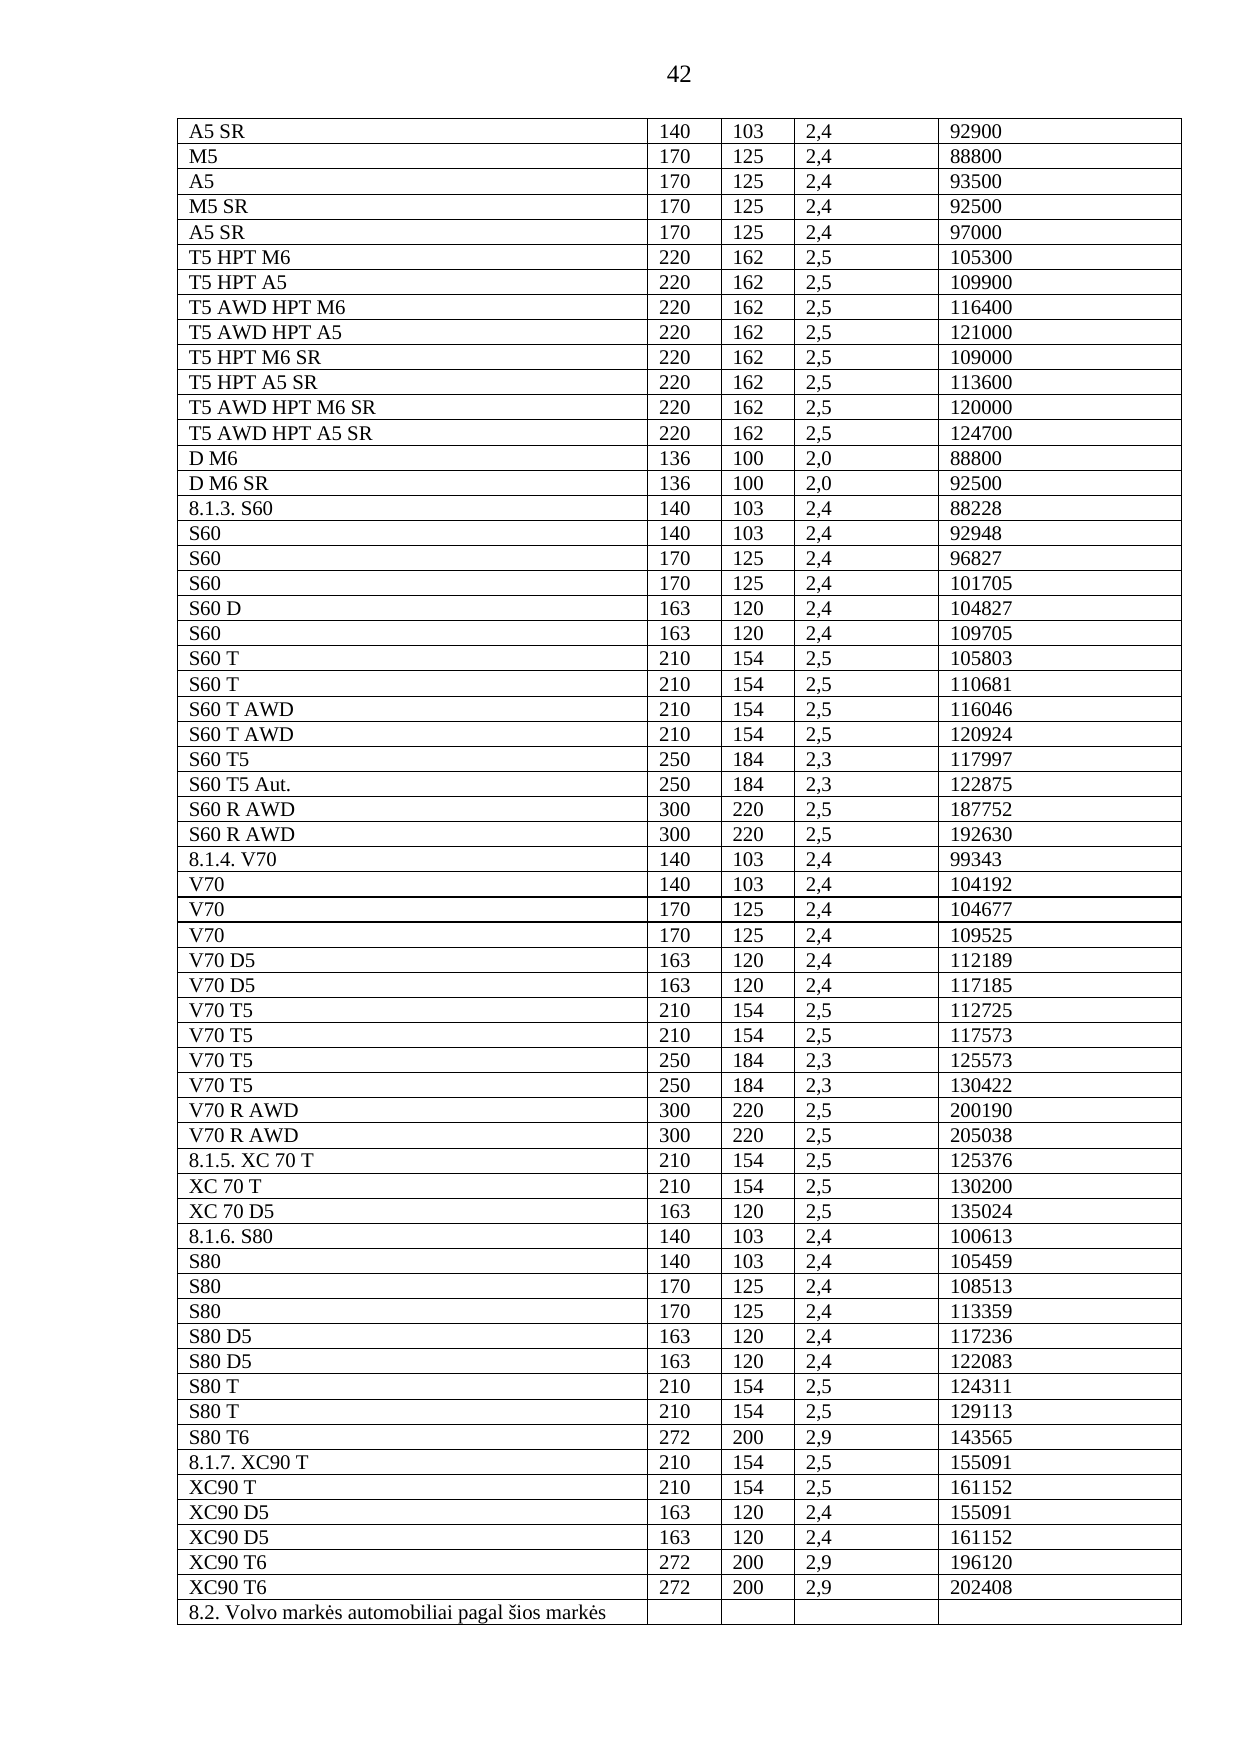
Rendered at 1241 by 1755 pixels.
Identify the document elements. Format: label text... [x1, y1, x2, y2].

table_cell 125 [722, 923, 794, 947]
table_cell 202408 [939, 1575, 1181, 1599]
table_cell T5 AWD HPT A5 [178, 320, 647, 344]
table_cell 162 [722, 270, 794, 294]
table_cell 210 [648, 671, 721, 696]
table_cell 105300 [939, 245, 1181, 269]
table_cell [722, 1600, 794, 1624]
table_cell 170 [648, 1299, 721, 1323]
table_cell 2,5 [795, 1199, 938, 1223]
table_cell 2,4 [795, 621, 938, 645]
table_cell 117997 [939, 747, 1181, 771]
table_cell 110681 [939, 671, 1181, 696]
table_cell 300 [648, 797, 721, 821]
table_cell 2,4 [795, 144, 938, 168]
table_cell A5 SR [178, 119, 647, 143]
table_cell 220 [648, 295, 721, 319]
table_cell 210 [648, 1374, 721, 1398]
table_cell 154 [722, 722, 794, 746]
table_cell 154 [722, 998, 794, 1022]
table_cell 220 [722, 822, 794, 846]
table_cell 210 [648, 1475, 721, 1499]
table_cell 163 [648, 1349, 721, 1373]
table_cell 2,4 [795, 1324, 938, 1348]
table_cell 220 [648, 245, 721, 269]
table_cell D M6 SR [178, 471, 647, 495]
table_cell 2,4 [795, 119, 938, 143]
table_cell S60 T [178, 671, 647, 696]
table_cell 8.1.4. V70 [178, 847, 647, 871]
table_cell 104827 [939, 596, 1181, 620]
table_cell 2,5 [795, 722, 938, 746]
table_cell 125573 [939, 1048, 1181, 1072]
table_cell 220 [648, 345, 721, 369]
table_cell 2,5 [795, 1174, 938, 1198]
table_cell 192630 [939, 822, 1181, 846]
table_cell 92900 [939, 119, 1181, 143]
table_cell 154 [722, 1149, 794, 1172]
table_cell 112189 [939, 948, 1181, 972]
table_cell 88228 [939, 496, 1181, 520]
table_cell 143565 [939, 1425, 1181, 1449]
table_cell 300 [648, 1123, 721, 1147]
table_cell 135024 [939, 1199, 1181, 1223]
table_cell S80 D5 [178, 1349, 647, 1373]
table_cell 88800 [939, 446, 1181, 469]
table_cell 170 [648, 144, 721, 168]
table_cell 163 [648, 948, 721, 972]
table_cell 109000 [939, 345, 1181, 369]
table_cell V70 R AWD [178, 1098, 647, 1122]
table_cell 2,5 [795, 395, 938, 419]
table_cell S60 T5 [178, 747, 647, 771]
table_cell 93500 [939, 169, 1181, 193]
table_cell 163 [648, 973, 721, 997]
table_cell 2,5 [795, 295, 938, 319]
table_cell 2,4 [795, 596, 938, 620]
table_cell 154 [722, 1450, 794, 1474]
table_cell 140 [648, 847, 721, 871]
table_cell 2,5 [795, 646, 938, 670]
table_cell 130200 [939, 1174, 1181, 1198]
table_cell 112725 [939, 998, 1181, 1022]
table_cell 2,4 [795, 521, 938, 545]
table_cell V70 T5 [178, 1073, 647, 1097]
table_cell V70 [178, 923, 647, 947]
table_cell 125 [722, 1299, 794, 1323]
table_cell 162 [722, 370, 794, 394]
table_cell 162 [722, 345, 794, 369]
table_cell 161152 [939, 1525, 1181, 1549]
table_cell 2,5 [795, 270, 938, 294]
table_cell 2,5 [795, 671, 938, 696]
table_cell 120 [722, 596, 794, 620]
table_cell 184 [722, 1073, 794, 1097]
table_cell 100 [722, 471, 794, 495]
table_cell 136 [648, 471, 721, 495]
table_cell 8.1.3. S60 [178, 496, 647, 520]
table_cell 220 [722, 1123, 794, 1147]
table_cell 2,5 [795, 1098, 938, 1122]
table_cell S60 [178, 521, 647, 545]
table_cell 129113 [939, 1400, 1181, 1423]
table_cell 2,9 [795, 1425, 938, 1449]
table_cell 122083 [939, 1349, 1181, 1373]
table_cell S80 T [178, 1374, 647, 1398]
table_cell S60 R AWD [178, 797, 647, 821]
table_cell 2,4 [795, 1274, 938, 1298]
table_cell 140 [648, 119, 721, 143]
table_cell 113359 [939, 1299, 1181, 1323]
table_cell 187752 [939, 797, 1181, 821]
table_cell 170 [648, 220, 721, 244]
table_cell 2,0 [795, 471, 938, 495]
table_cell 124311 [939, 1374, 1181, 1398]
table_cell V70 D5 [178, 973, 647, 997]
table_cell 103 [722, 847, 794, 871]
table_cell 125 [722, 144, 794, 168]
table_cell 92500 [939, 471, 1181, 495]
table_cell 155091 [939, 1450, 1181, 1474]
table_cell 154 [722, 1400, 794, 1423]
table_cell XC 70 D5 [178, 1199, 647, 1223]
table_cell 2,4 [795, 1299, 938, 1323]
table_cell 2,4 [795, 973, 938, 997]
table_cell 117236 [939, 1324, 1181, 1348]
table_cell 163 [648, 1525, 721, 1549]
table_cell 2,3 [795, 772, 938, 796]
table_cell 88800 [939, 144, 1181, 168]
table_cell A5 SR [178, 220, 647, 244]
table_cell 120000 [939, 395, 1181, 419]
table_cell 2,9 [795, 1550, 938, 1574]
table_cell S80 T [178, 1400, 647, 1423]
table_cell 2,4 [795, 571, 938, 595]
table_cell 2,4 [795, 1249, 938, 1273]
table_cell 2,5 [795, 1400, 938, 1423]
table_cell 120 [722, 973, 794, 997]
table_cell 2,4 [795, 220, 938, 244]
table_cell 163 [648, 1500, 721, 1524]
table_cell 103 [722, 496, 794, 520]
table_cell 136 [648, 446, 721, 469]
table_cell 300 [648, 1098, 721, 1122]
table_cell 120 [722, 1525, 794, 1549]
table_cell 250 [648, 772, 721, 796]
table_cell S60 T AWD [178, 722, 647, 746]
table_cell V70 R AWD [178, 1123, 647, 1147]
table_cell 205038 [939, 1123, 1181, 1147]
table_cell 163 [648, 1324, 721, 1348]
table_cell 220 [648, 370, 721, 394]
table_cell 170 [648, 923, 721, 947]
table_cell S60 D [178, 596, 647, 620]
table_cell S80 T6 [178, 1425, 647, 1449]
table_cell XC90 T6 [178, 1575, 647, 1599]
table_cell 2,5 [795, 1123, 938, 1147]
table_cell D M6 [178, 446, 647, 469]
table_cell 2,4 [795, 948, 938, 972]
table_cell T5 AWD HPT M6 SR [178, 395, 647, 419]
table_cell 92500 [939, 195, 1181, 218]
table_cell 155091 [939, 1500, 1181, 1524]
table_cell 210 [648, 1174, 721, 1198]
table_cell 117573 [939, 1023, 1181, 1047]
table_cell V70 T5 [178, 1048, 647, 1072]
table_cell 108513 [939, 1274, 1181, 1298]
table_cell 120 [722, 1324, 794, 1348]
table_cell 210 [648, 1400, 721, 1423]
table_cell [939, 1600, 1181, 1624]
table_cell V70 D5 [178, 948, 647, 972]
table_cell 200 [722, 1425, 794, 1449]
table_cell 170 [648, 169, 721, 193]
table_cell 200 [722, 1575, 794, 1599]
table_cell 170 [648, 1274, 721, 1298]
table_cell 120924 [939, 722, 1181, 746]
table_cell T5 HPT M6 SR [178, 345, 647, 369]
table_cell 103 [722, 119, 794, 143]
table_cell 2,5 [795, 697, 938, 721]
table_cell 163 [648, 621, 721, 645]
table_cell 2,4 [795, 923, 938, 947]
table_cell 2,4 [795, 1525, 938, 1549]
table_cell S60 T [178, 646, 647, 670]
table_cell 250 [648, 1073, 721, 1097]
table_cell 109900 [939, 270, 1181, 294]
table_cell 2,5 [795, 1450, 938, 1474]
table_cell V70 T5 [178, 998, 647, 1022]
table_cell 125 [722, 1274, 794, 1298]
table_cell 162 [722, 420, 794, 444]
table_cell 154 [722, 697, 794, 721]
table_cell S80 D5 [178, 1324, 647, 1348]
table_cell 2,5 [795, 345, 938, 369]
table_cell 220 [648, 270, 721, 294]
table_cell 162 [722, 245, 794, 269]
table_cell 104192 [939, 872, 1181, 896]
table_cell 96827 [939, 546, 1181, 570]
table_cell 2,4 [795, 195, 938, 218]
table_cell XC90 T [178, 1475, 647, 1499]
table_cell 2,4 [795, 898, 938, 921]
table_cell T5 AWD HPT M6 [178, 295, 647, 319]
table_cell 2,4 [795, 1349, 938, 1373]
table_cell V70 T5 [178, 1023, 647, 1047]
table_cell 184 [722, 772, 794, 796]
table_cell 2,5 [795, 1023, 938, 1047]
table_cell 120 [722, 1500, 794, 1524]
table_cell 120 [722, 1349, 794, 1373]
table_cell 113600 [939, 370, 1181, 394]
table_cell XC90 T6 [178, 1550, 647, 1574]
table_cell 8.1.6. S80 [178, 1224, 647, 1248]
table_cell 140 [648, 872, 721, 896]
table_cell 170 [648, 571, 721, 595]
table_cell 2,3 [795, 1073, 938, 1097]
table_cell S80 [178, 1249, 647, 1273]
table_cell S60 R AWD [178, 822, 647, 846]
table_cell 105803 [939, 646, 1181, 670]
table_cell S60 [178, 621, 647, 645]
table_cell 103 [722, 1224, 794, 1248]
table_cell T5 HPT A5 [178, 270, 647, 294]
table_cell 99343 [939, 847, 1181, 871]
table_cell M5 SR [178, 195, 647, 218]
table_cell 170 [648, 195, 721, 218]
table_cell 272 [648, 1425, 721, 1449]
table_cell 2,3 [795, 747, 938, 771]
table_cell XC90 D5 [178, 1525, 647, 1549]
table_cell 2,4 [795, 872, 938, 896]
table_cell 105459 [939, 1249, 1181, 1273]
table_cell 125 [722, 195, 794, 218]
table_cell 2,3 [795, 1048, 938, 1072]
table_cell 154 [722, 1374, 794, 1398]
table_cell 2,5 [795, 797, 938, 821]
table_cell 103 [722, 1249, 794, 1273]
table_cell 2,4 [795, 169, 938, 193]
table_cell 272 [648, 1575, 721, 1599]
table_cell 210 [648, 646, 721, 670]
table_cell 2,5 [795, 320, 938, 344]
table_cell 103 [722, 521, 794, 545]
table_cell 162 [722, 395, 794, 419]
table_cell 2,4 [795, 496, 938, 520]
table_cell 2,9 [795, 1575, 938, 1599]
table_cell 210 [648, 697, 721, 721]
table_cell S60 [178, 546, 647, 570]
table_cell 162 [722, 295, 794, 319]
table_cell 124700 [939, 420, 1181, 444]
table_cell 92948 [939, 521, 1181, 545]
table_cell 121000 [939, 320, 1181, 344]
table_cell 220 [722, 797, 794, 821]
table_cell 100 [722, 446, 794, 469]
table_cell 162 [722, 320, 794, 344]
table_cell 154 [722, 671, 794, 696]
table_cell [648, 1600, 721, 1624]
table_cell V70 [178, 872, 647, 896]
table_cell 122875 [939, 772, 1181, 796]
table_cell 2,4 [795, 847, 938, 871]
table_cell 154 [722, 1174, 794, 1198]
table_cell 117185 [939, 973, 1181, 997]
table_cell 250 [648, 747, 721, 771]
table_cell 2,5 [795, 1475, 938, 1499]
table_cell 154 [722, 1475, 794, 1499]
table_cell 300 [648, 822, 721, 846]
table_cell 250 [648, 1048, 721, 1072]
table_cell 140 [648, 1224, 721, 1248]
table_cell T5 HPT A5 SR [178, 370, 647, 394]
table_cell 8.1.5. XC 70 T [178, 1149, 647, 1172]
table_cell 163 [648, 1199, 721, 1223]
table_cell 130422 [939, 1073, 1181, 1097]
table_cell 2,5 [795, 1374, 938, 1398]
table_cell 97000 [939, 220, 1181, 244]
table_cell 2,5 [795, 1149, 938, 1172]
table_cell 2,4 [795, 546, 938, 570]
table_cell 200 [722, 1550, 794, 1574]
table_cell T5 HPT M6 [178, 245, 647, 269]
table_cell 140 [648, 521, 721, 545]
table_cell 125 [722, 571, 794, 595]
table_cell 2,0 [795, 446, 938, 469]
table_cell 163 [648, 596, 721, 620]
table_cell 154 [722, 646, 794, 670]
table_cell XC90 D5 [178, 1500, 647, 1524]
table_cell V70 [178, 898, 647, 921]
table_cell 196120 [939, 1550, 1181, 1574]
table_cell 154 [722, 1023, 794, 1047]
table_cell M5 [178, 144, 647, 168]
table_cell 120 [722, 948, 794, 972]
table_cell 2,5 [795, 245, 938, 269]
table_cell 2,5 [795, 370, 938, 394]
table_cell 184 [722, 747, 794, 771]
table_cell 210 [648, 1023, 721, 1047]
table_cell [795, 1600, 938, 1624]
table_cell 125 [722, 898, 794, 921]
table_cell 2,5 [795, 998, 938, 1022]
table_cell 200190 [939, 1098, 1181, 1122]
table_cell 2,5 [795, 822, 938, 846]
table_cell 100613 [939, 1224, 1181, 1248]
table_cell 125376 [939, 1149, 1181, 1172]
table_cell 210 [648, 1450, 721, 1474]
table_cell 101705 [939, 571, 1181, 595]
table_cell 272 [648, 1550, 721, 1574]
table_cell 170 [648, 546, 721, 570]
table_cell 220 [722, 1098, 794, 1122]
table_cell 104677 [939, 898, 1181, 921]
table_cell 8.2. Volvo markės automobiliai pagal šios markės [178, 1600, 647, 1624]
table_cell 125 [722, 220, 794, 244]
table_cell S60 T AWD [178, 697, 647, 721]
table_cell S60 T5 Aut. [178, 772, 647, 796]
table_cell 184 [722, 1048, 794, 1072]
table_cell 8.1.7. XC90 T [178, 1450, 647, 1474]
table_cell 109705 [939, 621, 1181, 645]
table_cell 140 [648, 496, 721, 520]
table_cell 120 [722, 621, 794, 645]
table_cell S80 [178, 1274, 647, 1298]
table_cell A5 [178, 169, 647, 193]
table_cell 210 [648, 722, 721, 746]
table_cell 210 [648, 1149, 721, 1172]
table_cell 103 [722, 872, 794, 896]
table_cell S60 [178, 571, 647, 595]
table_cell 220 [648, 420, 721, 444]
table_cell 125 [722, 546, 794, 570]
table_cell 220 [648, 320, 721, 344]
table_cell 170 [648, 898, 721, 921]
table_cell 2,5 [795, 420, 938, 444]
table_cell 116400 [939, 295, 1181, 319]
table_cell 210 [648, 998, 721, 1022]
table_cell 140 [648, 1249, 721, 1273]
table_cell 2,4 [795, 1224, 938, 1248]
table_cell 161152 [939, 1475, 1181, 1499]
table_cell 120 [722, 1199, 794, 1223]
table_cell 220 [648, 395, 721, 419]
table_cell 125 [722, 169, 794, 193]
table_cell S80 [178, 1299, 647, 1323]
table_cell 2,4 [795, 1500, 938, 1524]
table_cell T5 AWD HPT A5 SR [178, 420, 647, 444]
table_cell XC 70 T [178, 1174, 647, 1198]
table_cell 109525 [939, 923, 1181, 947]
table_cell 116046 [939, 697, 1181, 721]
